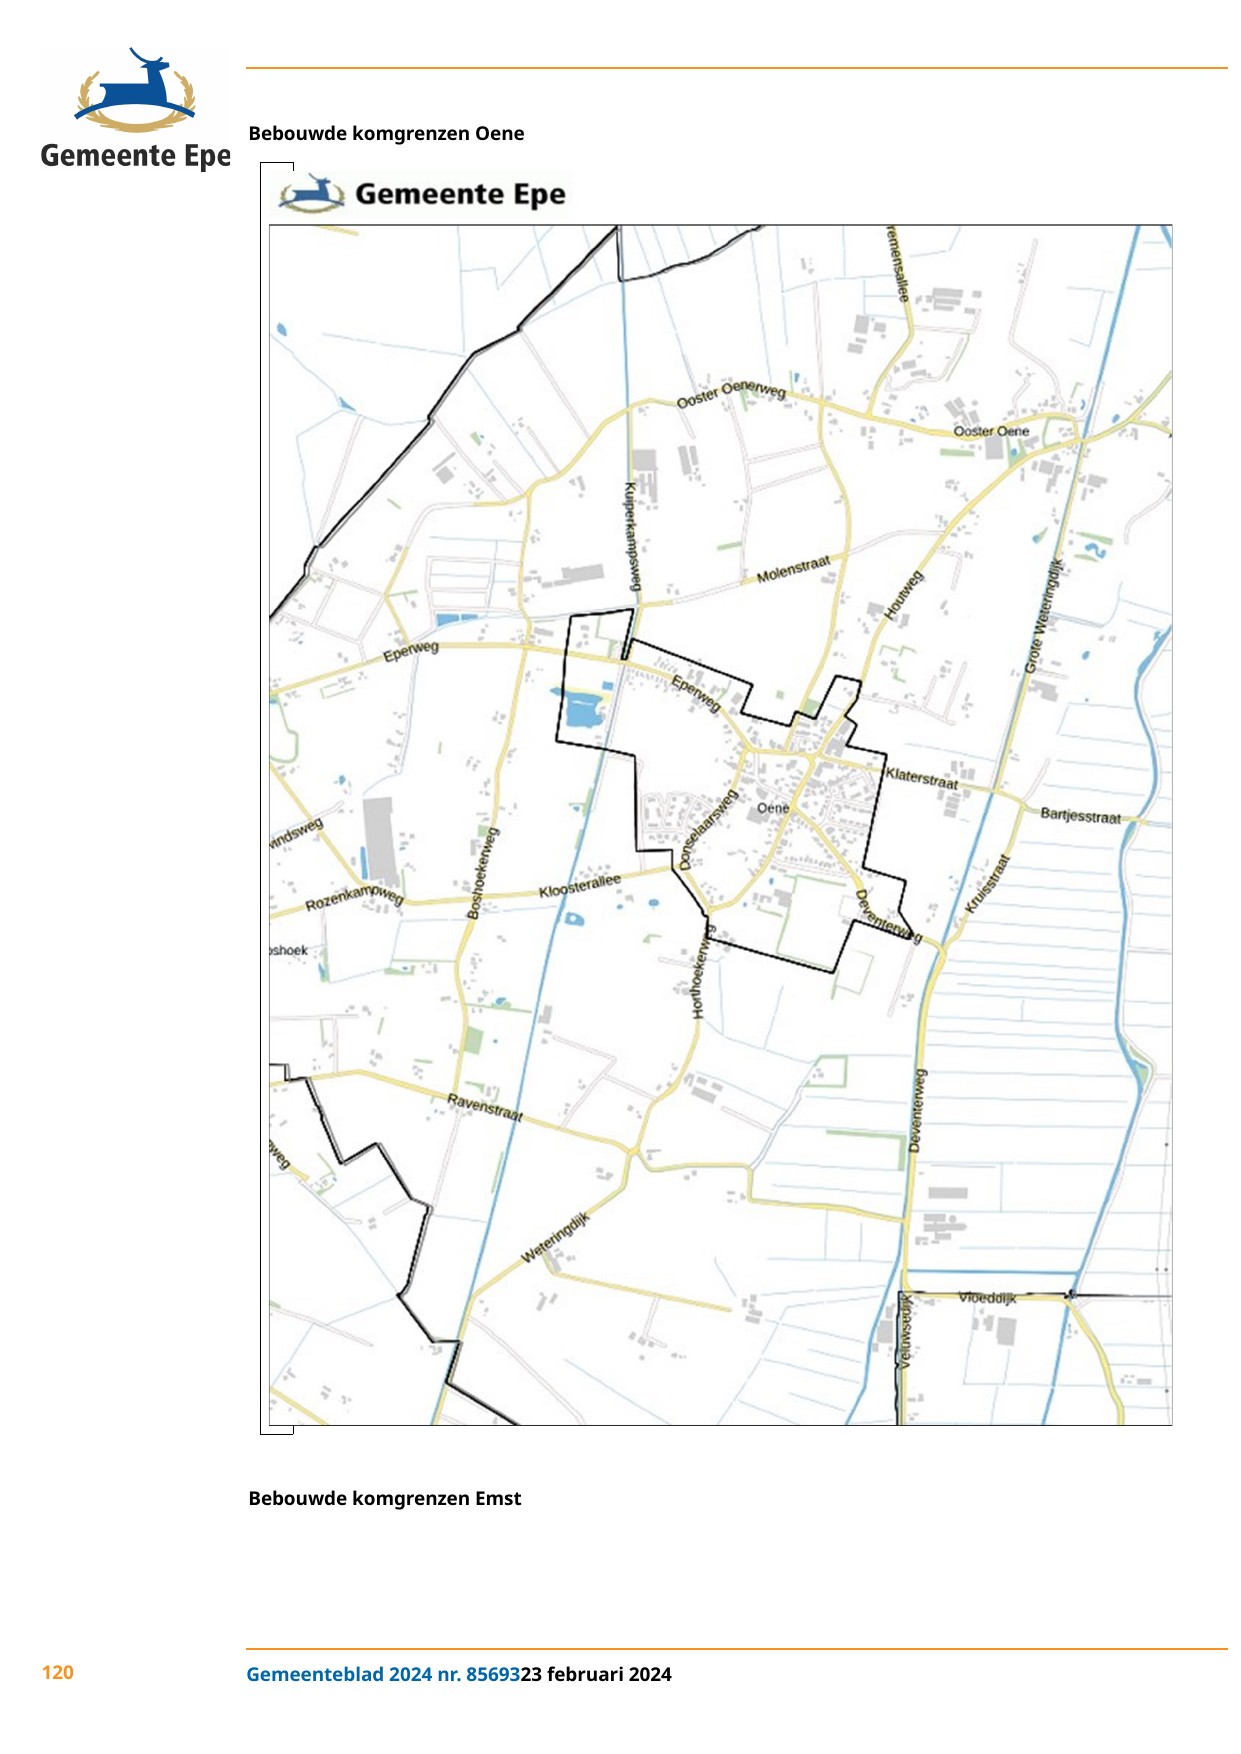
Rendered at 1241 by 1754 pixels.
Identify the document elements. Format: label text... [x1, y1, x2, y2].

picture [41, 47, 231, 172]
text Bebouwde komgrenzen Oene [248, 121, 1152, 146]
text Bebouwde komgrenzen Emst [248, 1485, 1152, 1511]
picture [268, 171, 1173, 1426]
